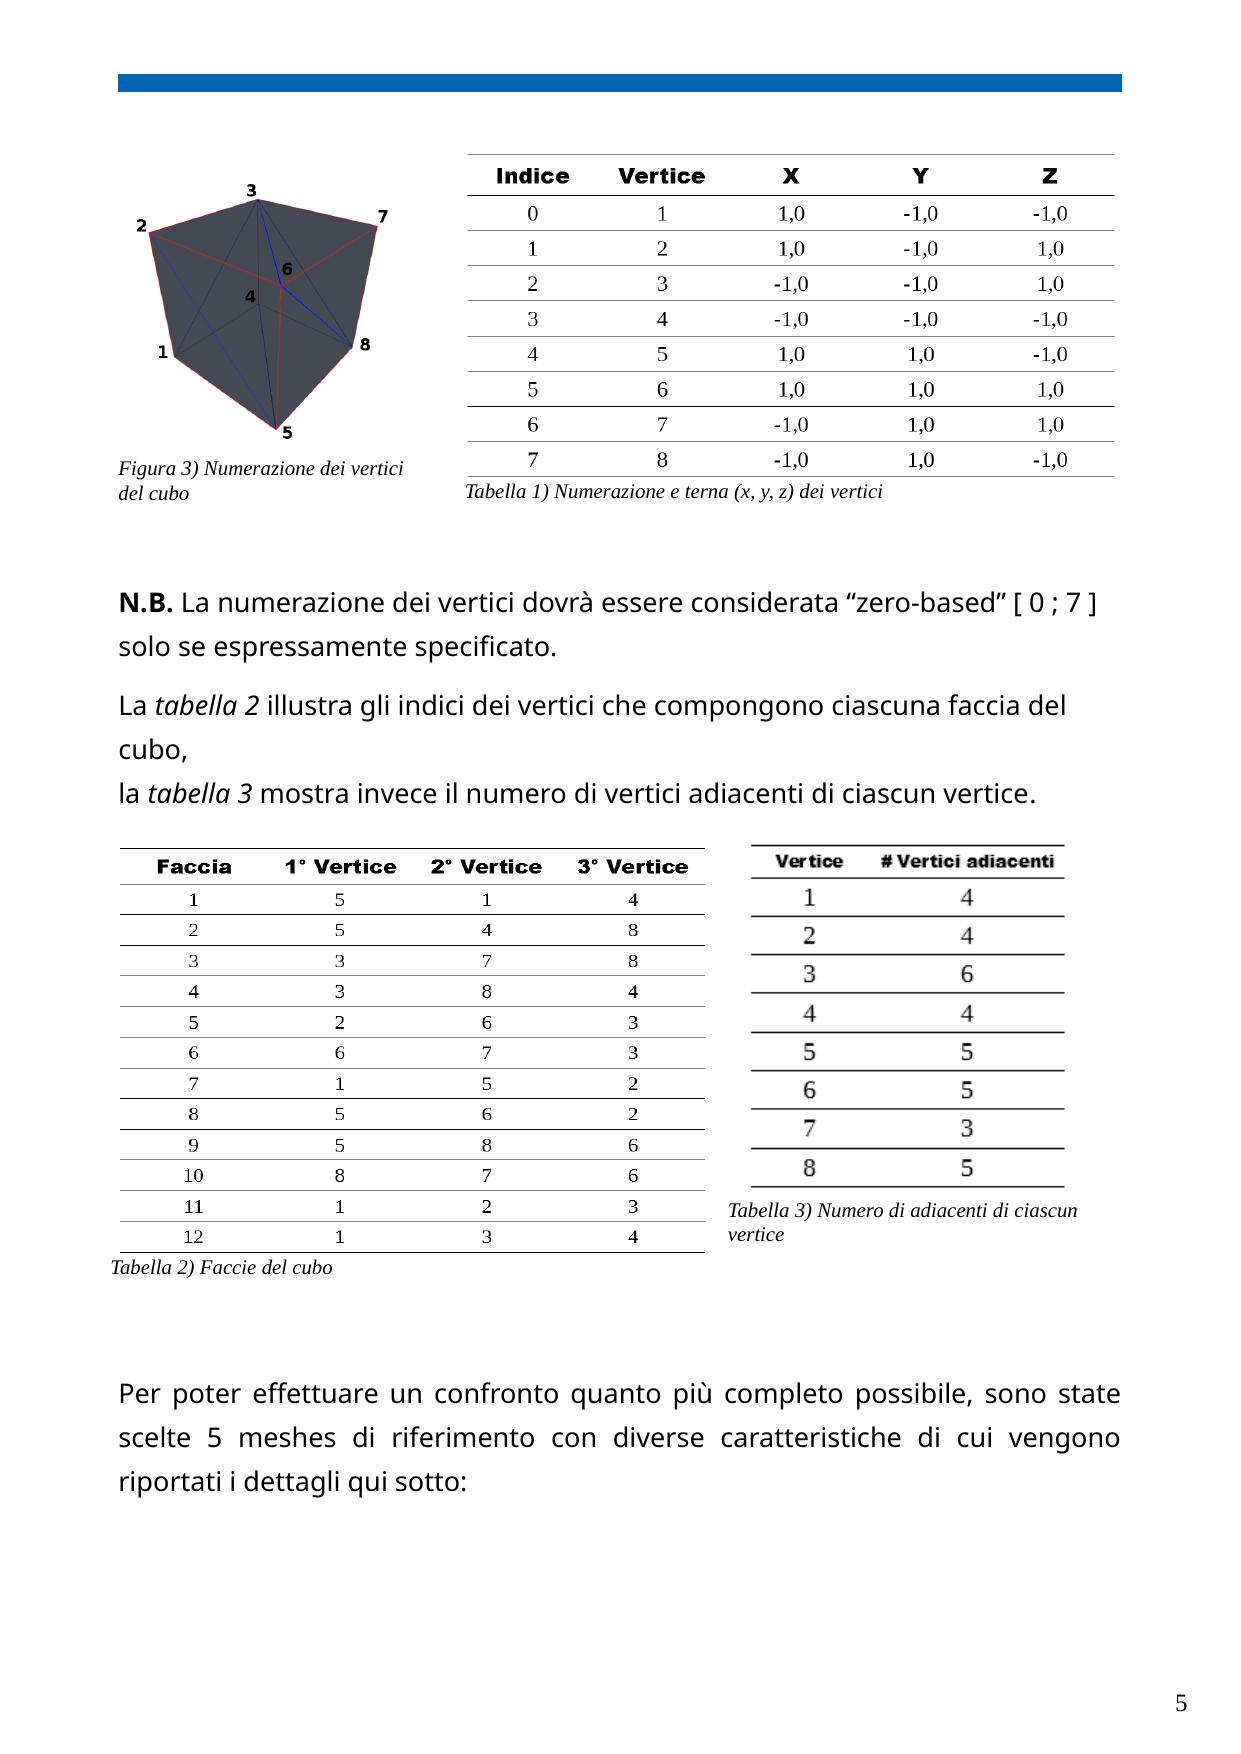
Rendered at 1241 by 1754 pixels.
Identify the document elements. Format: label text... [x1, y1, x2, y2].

picture [117, 846, 709, 1256]
picture [118, 163, 407, 452]
picture [744, 838, 1075, 1199]
text Tabella 3) Numero di adiacenti di ciascun vertice [728, 1199, 1108, 1246]
text Tabella 1) Numerazione e terna (x, y, z) dei vertici [464, 480, 1117, 503]
text N.B. La numerazione dei vertici dovrà essere considerata “zero-based” [ 0 ; 7 ] solo se espressamente specificato. [118, 584, 1122, 665]
text Per poter effettuare un confronto quanto più completo possibile, sono state scelte 5 meshes di riferimento con diverse caratteristiche di cui vengono riportati i dettagli qui sotto: [118, 1374, 1122, 1499]
text Figura 3) Numerazione dei vertici del cubo [118, 452, 406, 505]
picture [464, 152, 1118, 480]
text La tabella 2 illustra gli indici dei vertici che compongono ciascuna faccia del cubo, la tabella 3 mostra invece il numero di vertici adiacenti di ciascun vertice. [118, 687, 1122, 812]
text Tabella 2) Faccie del cubo [110, 1256, 716, 1279]
